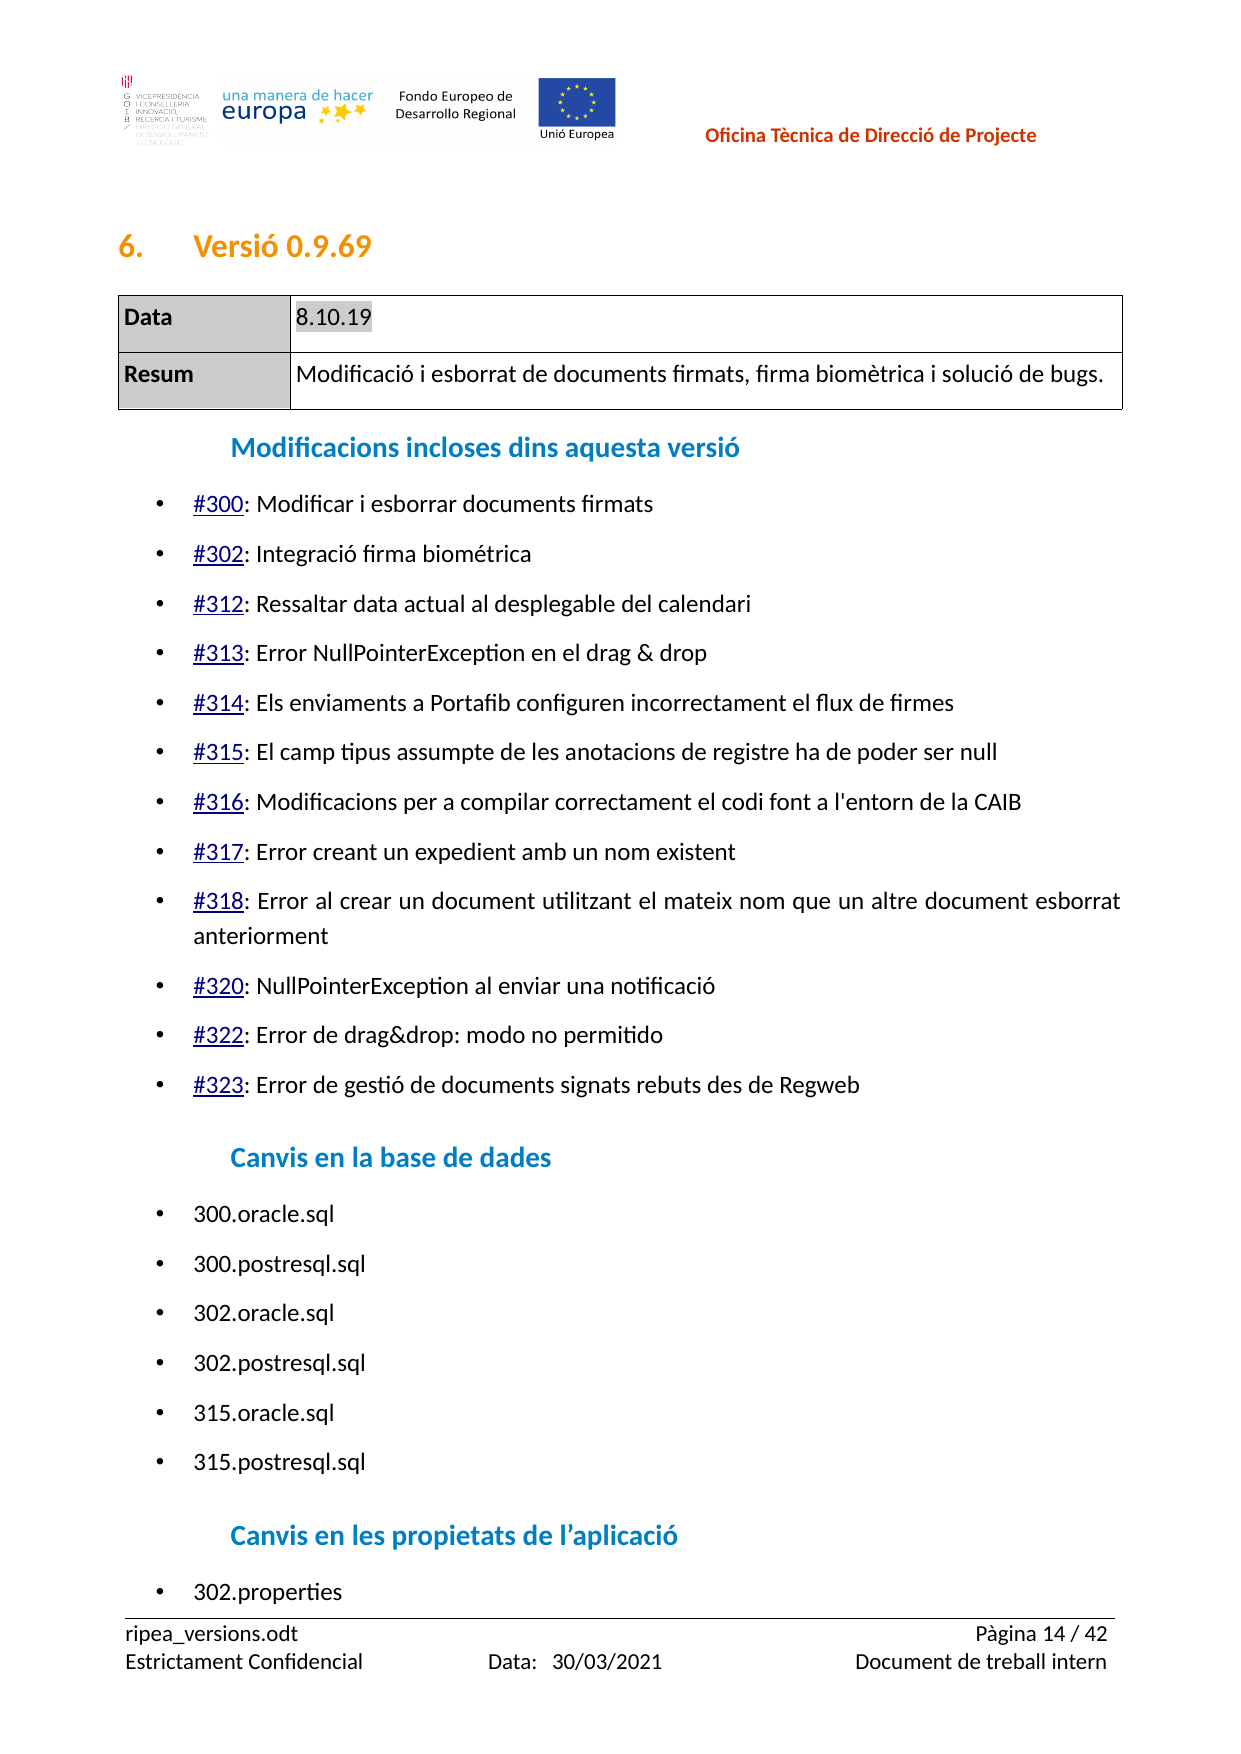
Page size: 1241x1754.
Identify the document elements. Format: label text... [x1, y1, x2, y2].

list 302.oracle.sql [156, 1298, 1122, 1328]
list 302.postresql.sql [156, 1347, 1122, 1378]
list #315: El camp tipus assumpte de les anotacions de registre ha de poder ser null [156, 736, 1122, 767]
list #318: Error al crear un document utilitzant el mateix nom que un altre document esborrat anteriorment [156, 885, 1122, 951]
table_cell Modificació i esborrat de documents firmats, firma biomètrica i solució de bugs. [291, 353, 1122, 408]
table_header Data [119, 296, 290, 352]
list 302.properties [156, 1576, 1122, 1606]
list #302: Integració firma biométrica [156, 538, 1122, 569]
picture [219, 73, 621, 147]
list 315.postresql.sql [156, 1446, 1122, 1477]
list #316: Modificacions per a compilar correctament el codi font a l'entorn de la CAIB [156, 786, 1122, 817]
list #322: Error de drag&drop: modo no permitido [156, 1019, 1122, 1050]
subtitle Modificacions incloses dins aquesta versió [153, 429, 1122, 465]
picture [118, 73, 213, 147]
list 300.oracle.sql [156, 1198, 1122, 1229]
list #314: Els enviaments a Portafib configuren incorrectament el flux de firmes [156, 687, 1122, 717]
subtitle Canvis en la base de dades [153, 1139, 1122, 1175]
list #317: Error creant un expedient amb un nom existent [156, 836, 1122, 866]
list #320: NullPointerException al enviar una notificació [156, 970, 1122, 1000]
list 315.oracle.sql [156, 1397, 1122, 1427]
list #323: Error de gestió de documents signats rebuts des de Regweb [156, 1069, 1122, 1099]
list #313: Error NullPointerException en el drag & drop [156, 637, 1122, 668]
list #300: Modificar i esborrar documents firmats [156, 488, 1122, 519]
subtitle Versió 0.9.69 [118, 225, 1122, 266]
list #312: Ressaltar data actual al desplegable del calendari [156, 588, 1122, 618]
table_cell Resum [119, 353, 290, 408]
subtitle Canvis en les propietats de l’aplicació [153, 1517, 1122, 1552]
table_header 8.10.19 [291, 296, 1122, 352]
list 300.postresql.sql [156, 1248, 1122, 1278]
